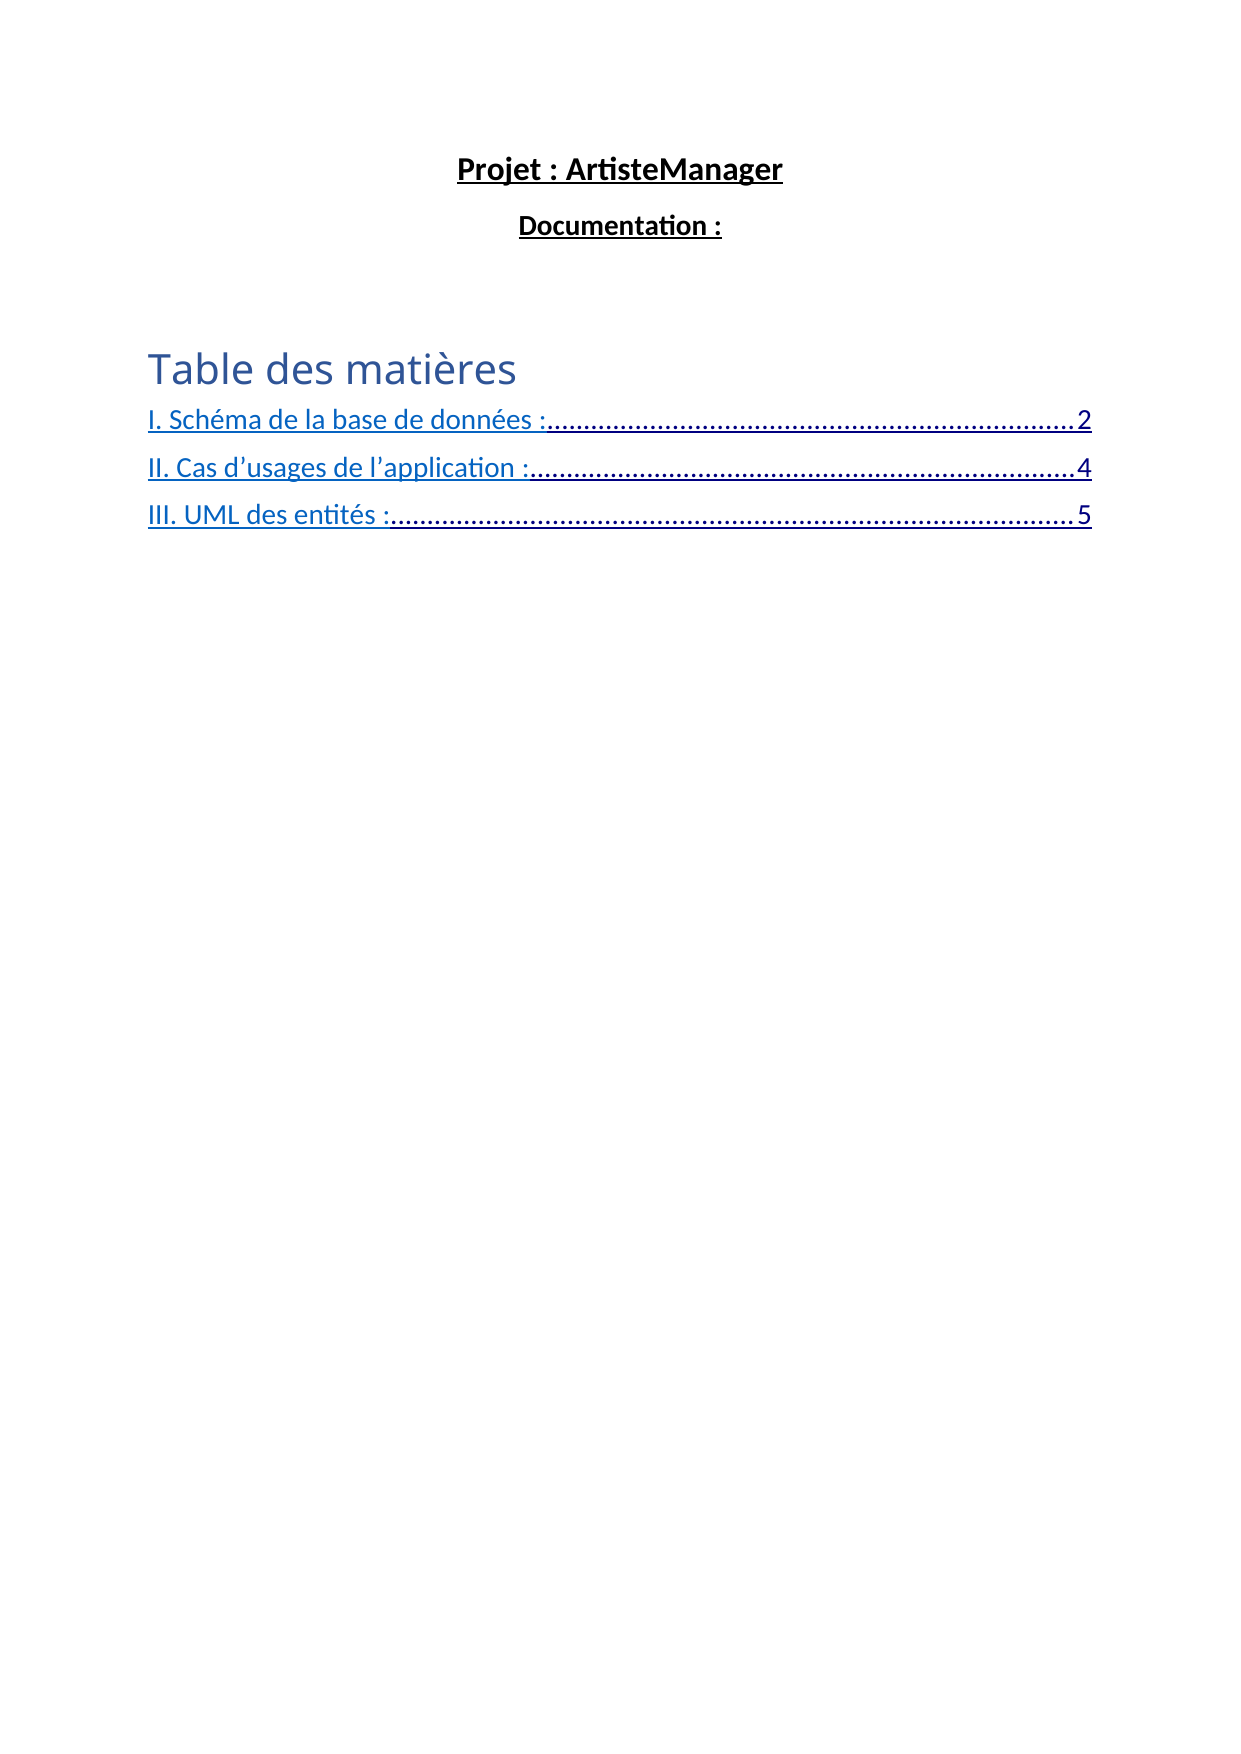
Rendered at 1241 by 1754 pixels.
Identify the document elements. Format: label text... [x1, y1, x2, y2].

text Projet : ArtisteManager [148, 148, 1093, 188]
text Documentation : [148, 207, 1093, 243]
text III. UML des entités : 5 [148, 496, 1093, 532]
text II. Cas d’usages de l’application : 4 [148, 449, 1093, 484]
text Table des matières [148, 340, 1093, 397]
text I. Schéma de la base de données : 2 [148, 401, 1093, 436]
